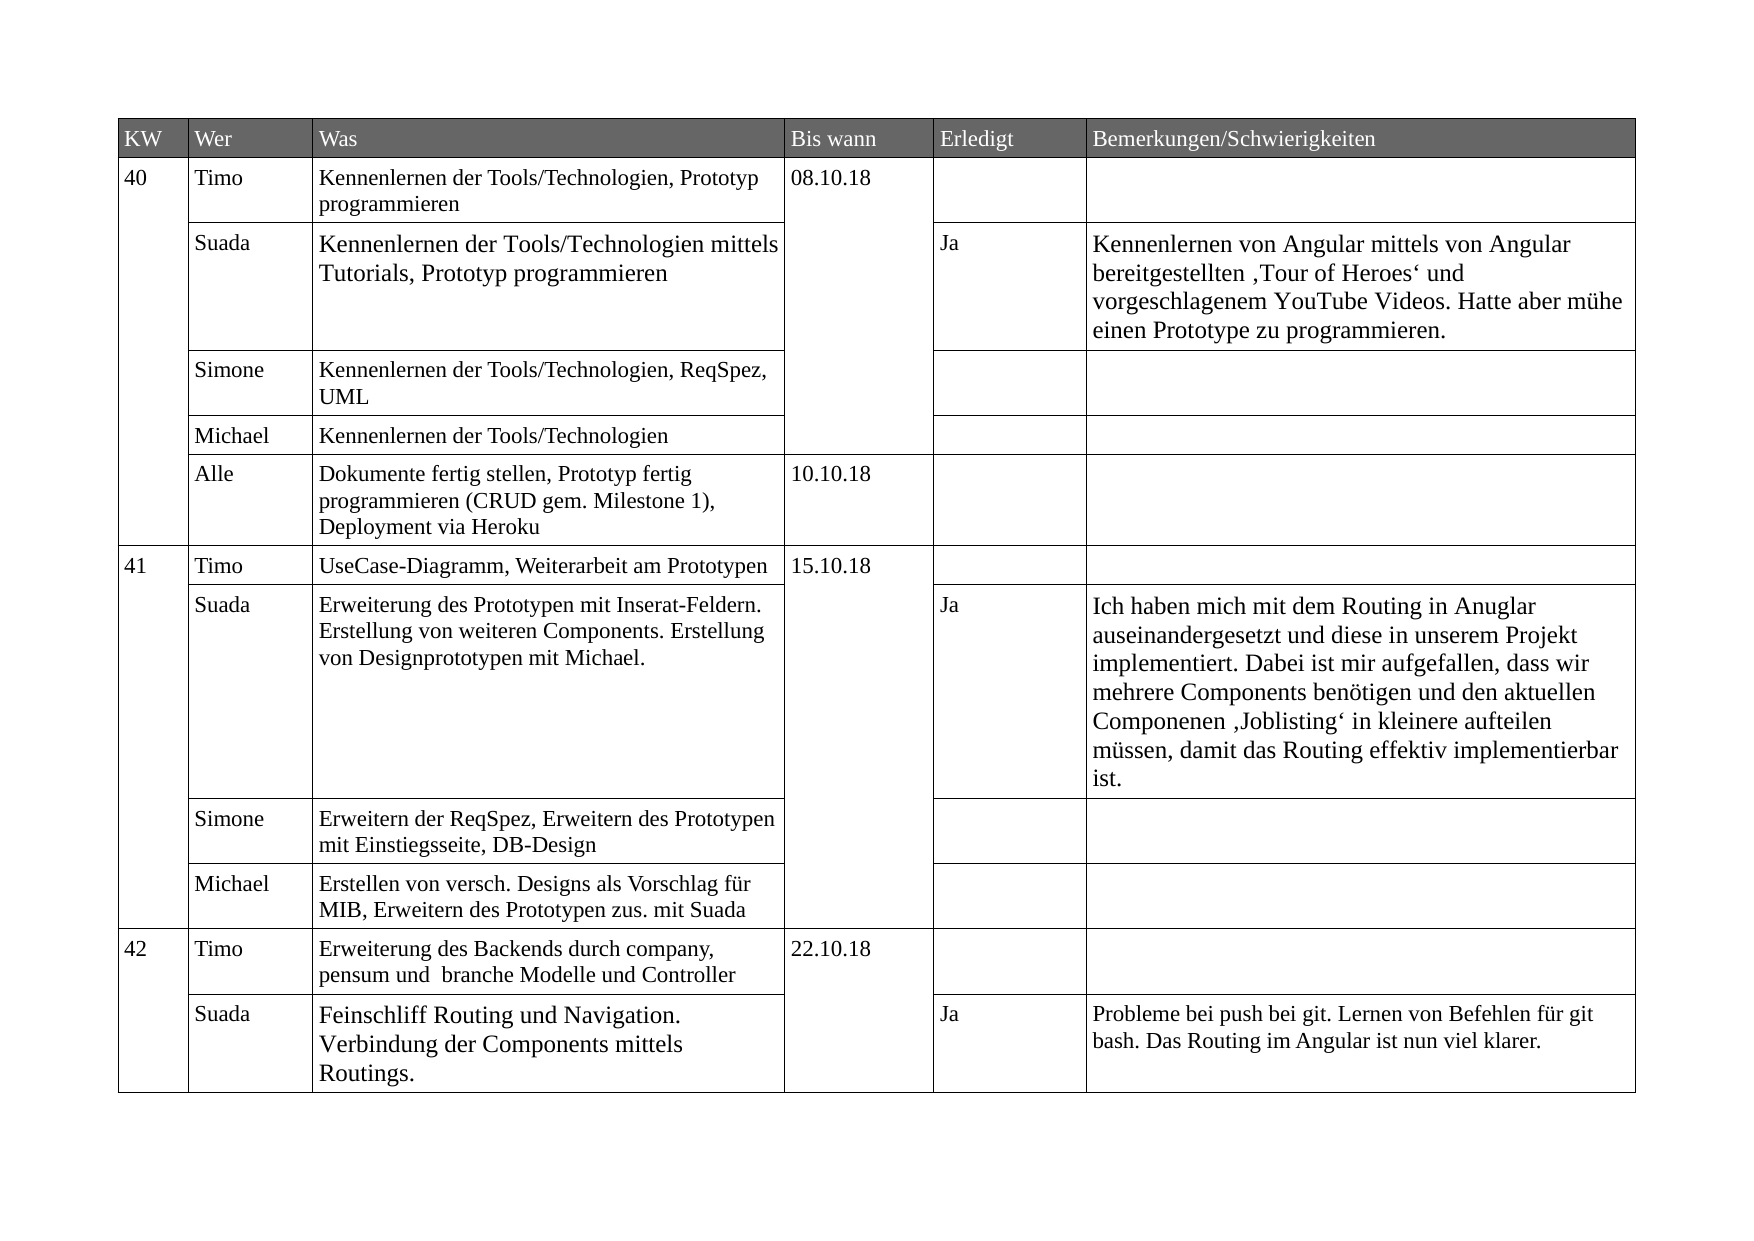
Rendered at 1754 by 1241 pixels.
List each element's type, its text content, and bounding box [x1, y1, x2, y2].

table_cell 08.10.18 [785, 158, 933, 454]
table_cell [934, 416, 1086, 454]
table_cell Erweitern der ReqSpez, Erweitern des Prototypen mit Einstiegsseite, DB-Design [313, 799, 784, 863]
table_cell Ja [934, 223, 1086, 350]
table_cell [934, 158, 1086, 222]
table_cell [1087, 158, 1635, 222]
table_cell Kennenlernen der Tools/Technologien, Prototyp programmieren [313, 158, 784, 222]
table_cell [934, 455, 1086, 545]
table_cell Ja [934, 995, 1086, 1092]
table_cell [1087, 416, 1635, 454]
table_cell Alle [189, 455, 312, 545]
table_cell Timo [189, 929, 312, 993]
table_cell [934, 351, 1086, 415]
table_header KW [119, 119, 188, 157]
table_header Erledigt [934, 119, 1086, 157]
table_cell 41 [119, 546, 188, 928]
table_cell Kennenlernen von Angular mittels von Angular bereitgestellten ‚Tour of Heroes‘ und vorgeschlagenem YouTube Videos. Hatte aber mühe einen Prototype zu programmieren. [1087, 223, 1635, 350]
table_cell 22.10.18 [785, 929, 933, 1092]
table_cell Suada [189, 223, 312, 350]
table_cell [1087, 929, 1635, 993]
table_cell Ich haben mich mit dem Routing in Anuglar auseinandergesetzt und diese in unserem Projekt implementiert. Dabei ist mir aufgefallen, dass wir mehrere Components benötigen und den aktuellen Componenen ‚Joblisting‘ in kleinere aufteilen müssen, damit das Routing effektiv implementierbar ist. [1087, 585, 1635, 798]
table_cell Probleme bei push bei git. Lernen von Befehlen für git bash. Das Routing im Angular ist nun viel klarer. [1087, 995, 1635, 1092]
table_cell [1087, 455, 1635, 545]
table_cell Michael [189, 416, 312, 454]
table_header Bemerkungen/Schwierigkeiten [1087, 119, 1635, 157]
table_cell [934, 864, 1086, 928]
table_header Bis wann [785, 119, 933, 157]
table_cell [934, 929, 1086, 993]
table_cell UseCase-Diagramm, Weiterarbeit am Prototypen [313, 546, 784, 584]
table_cell [1087, 799, 1635, 863]
table_cell 40 [119, 158, 188, 545]
table_cell Ja [934, 585, 1086, 798]
table_cell Simone [189, 799, 312, 863]
table_cell 10.10.18 [785, 455, 933, 545]
table_cell 15.10.18 [785, 546, 933, 928]
table_header Was [313, 119, 784, 157]
table_cell 42 [119, 929, 188, 1092]
table_cell Suada [189, 995, 312, 1092]
table_cell Erweiterung des Backends durch company, pensum und branche Modelle und Controller [313, 929, 784, 993]
table_cell Dokumente fertig stellen, Prototyp fertig programmieren (CRUD gem. Milestone 1), Deployment via Heroku [313, 455, 784, 545]
table_cell [1087, 546, 1635, 584]
table_cell Timo [189, 546, 312, 584]
table_cell Timo [189, 158, 312, 222]
table_cell Kennenlernen der Tools/Technologien, ReqSpez, UML [313, 351, 784, 415]
table_cell Michael [189, 864, 312, 928]
table_cell Suada [189, 585, 312, 798]
table_cell Kennenlernen der Tools/Technologien [313, 416, 784, 454]
table_cell Kennenlernen der Tools/Technologien mittels Tutorials, Prototyp programmieren [313, 223, 784, 350]
table_cell Feinschliff Routing und Navigation. Verbindung der Components mittels Routings. [313, 995, 784, 1092]
table_cell [934, 546, 1086, 584]
table_cell [1087, 864, 1635, 928]
table_header Wer [189, 119, 312, 157]
table_cell Erstellen von versch. Designs als Vorschlag für MIB, Erweitern des Prototypen zus. mit Suada [313, 864, 784, 928]
table_cell [934, 799, 1086, 863]
table_cell Erweiterung des Prototypen mit Inserat-Feldern. Erstellung von weiteren Components. Erstellung von Designprototypen mit Michael. [313, 585, 784, 798]
table_cell Simone [189, 351, 312, 415]
table_cell [1087, 351, 1635, 415]
